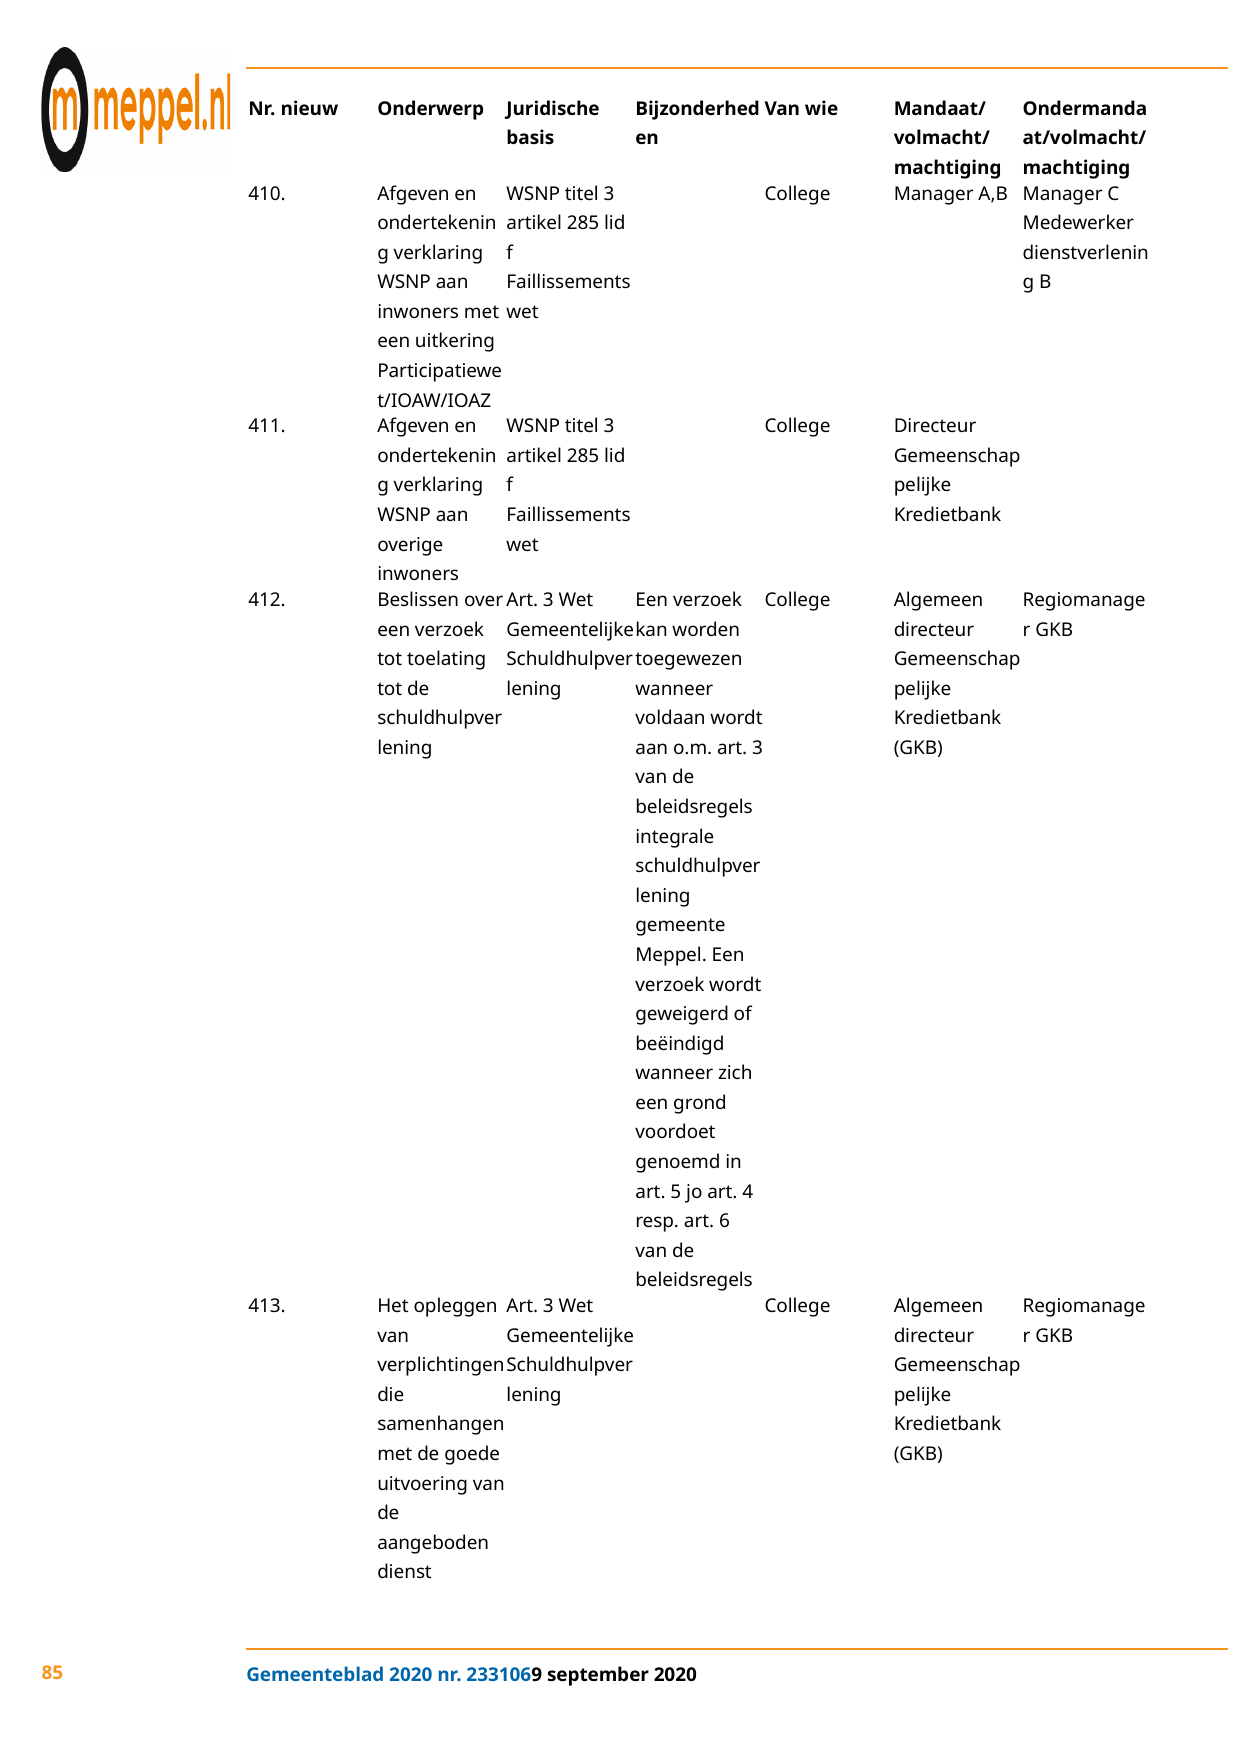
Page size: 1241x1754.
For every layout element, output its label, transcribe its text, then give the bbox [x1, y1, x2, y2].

table_cell Art. 3 Wet Gemeentelijke Schuldhulpverlening [506, 1292, 635, 1584]
table_cell Beslissen over een verzoek tot toelating tot de schuldhulpverlening [377, 586, 506, 1292]
table_cell [248, 586, 377, 1292]
table_header Onderwerp [377, 95, 506, 180]
table_cell College [764, 413, 893, 586]
table_cell Een verzoek kan worden toegewezen wanneer voldaan wordt aan o.m. art. 3 van de beleidsregels integrale schuldhulpverlening gemeente Meppel. Een verzoek wordt geweigerd of beëindigd wanneer zich een grond voordoet genoemd in art. 5 jo art. 4 resp. art. 6 van de beleidsregels [635, 586, 764, 1292]
table_header Mandaat/volmacht/machtiging [894, 95, 1022, 180]
table_cell Het opleggen van verplichtingen die samenhangen met de goede uitvoering van de aangeboden dienst [377, 1292, 506, 1584]
table_header Nr. nieuw [248, 95, 377, 180]
table_cell College [764, 586, 893, 1292]
table_cell Afgeven en ondertekening verklaring WSNP aan inwoners met een uitkering Participatiewet/IOAW/IOAZ [377, 180, 506, 412]
table_header Bijzonderheden [635, 95, 764, 180]
table_cell Art. 3 Wet Gemeentelijke Schuldhulpverlening [506, 586, 635, 1292]
table_cell [1023, 413, 1152, 586]
picture [41, 47, 231, 172]
table_cell College [764, 180, 893, 412]
table_cell [635, 180, 764, 412]
table_cell College [764, 1292, 893, 1584]
table_cell Directeur Gemeenschappelijke Kredietbank [894, 413, 1022, 586]
table_cell Afgeven en ondertekening verklaring WSNP aan overige inwoners [377, 413, 506, 586]
table_cell Algemeen directeur Gemeenschappelijke Kredietbank (GKB) [894, 1292, 1022, 1584]
table_cell Manager C Medewerker dienstverlening B [1023, 180, 1152, 412]
table_cell Regiomanager GKB [1023, 1292, 1152, 1584]
table_cell [248, 413, 377, 586]
table_header Juridische basis [506, 95, 635, 180]
table_cell WSNP titel 3 artikel 285 lid f Faillissementswet [506, 180, 635, 412]
table_cell Manager A,B [894, 180, 1022, 412]
table_cell Algemeen directeur Gemeenschappelijke Kredietbank (GKB) [894, 586, 1022, 1292]
table_header Ondermandaat/volmacht/ machtiging [1023, 95, 1152, 180]
table_cell [248, 180, 377, 412]
table_cell Regiomanager GKB [1023, 586, 1152, 1292]
table_cell [635, 1292, 764, 1584]
table_cell WSNP titel 3 artikel 285 lid f Faillissementswet [506, 413, 635, 586]
table_header Van wie [764, 95, 893, 180]
table_cell [248, 1292, 377, 1584]
table_cell [635, 413, 764, 586]
